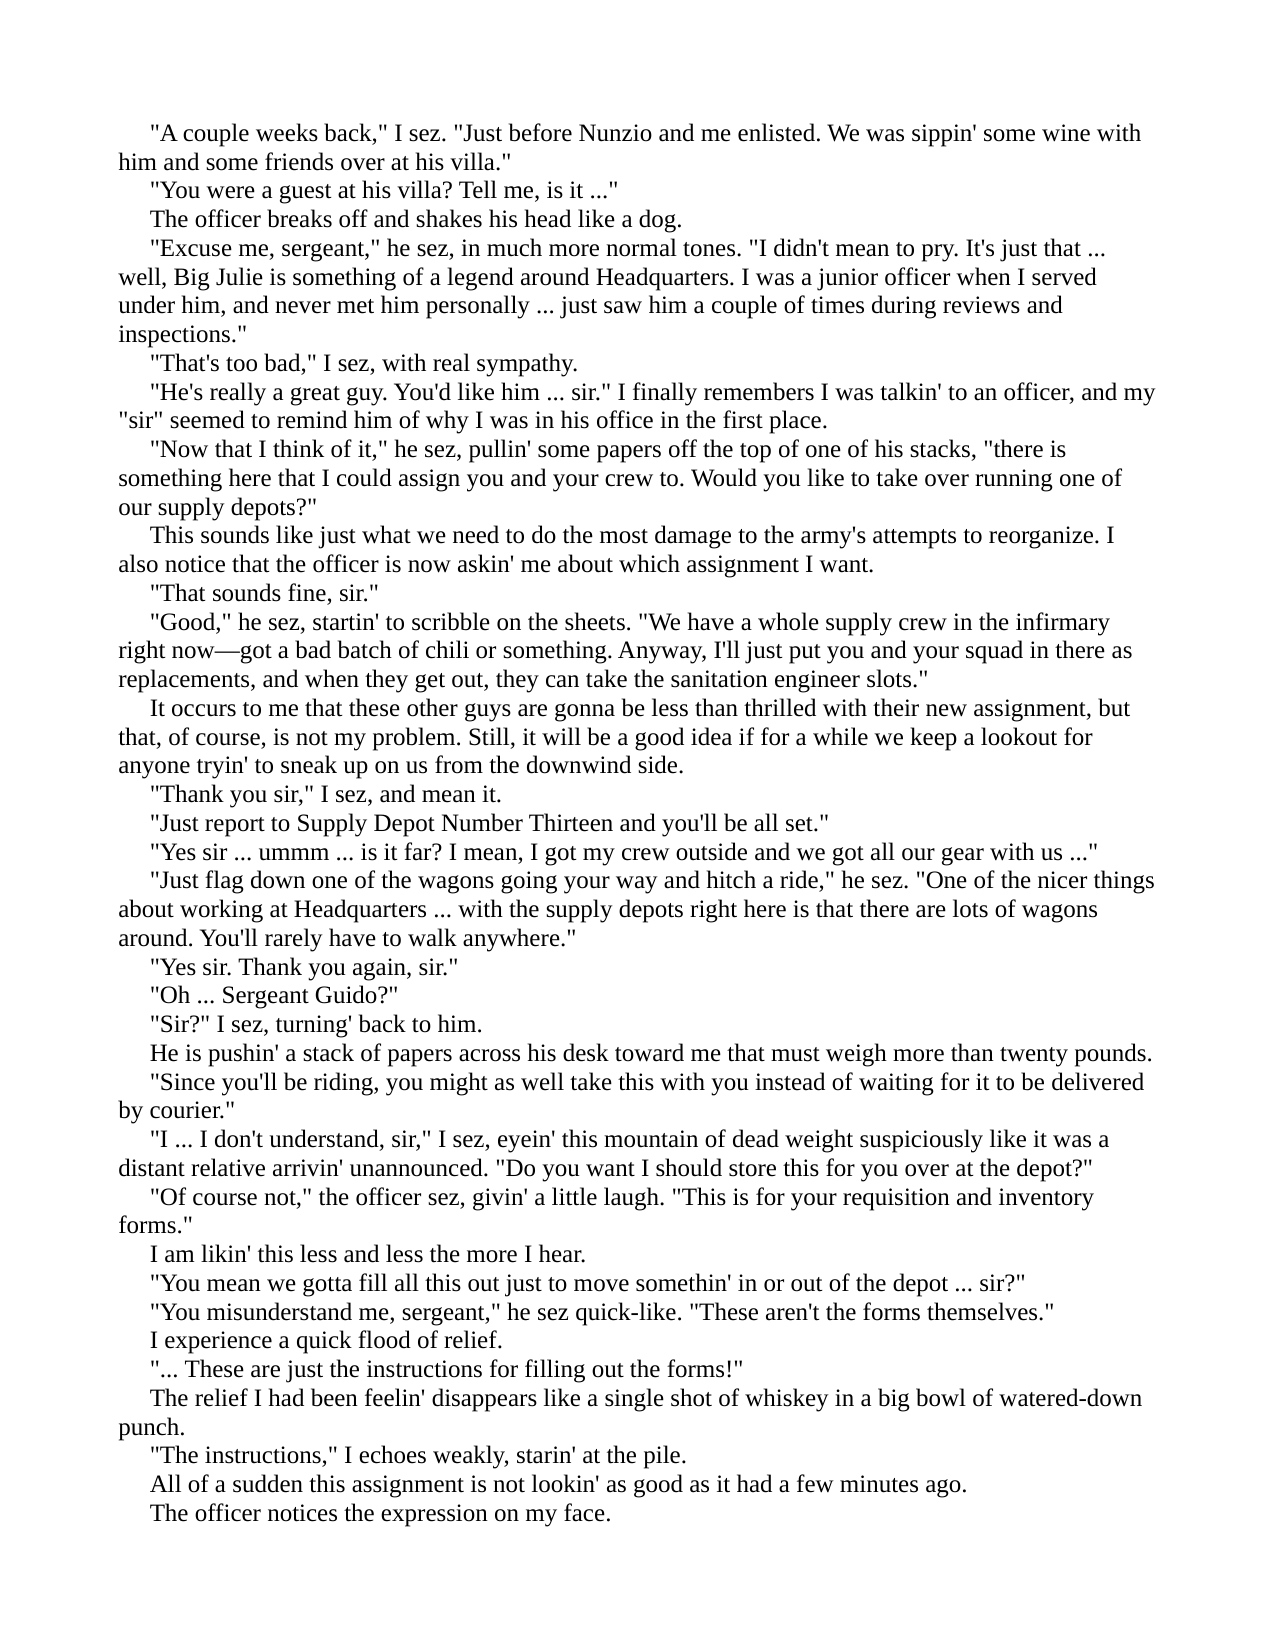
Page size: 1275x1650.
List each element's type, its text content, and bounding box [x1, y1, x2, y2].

text It occurs to me that these other guys are gonna be less than thrilled with their new assignment, but that, of course, is not my problem. Still, it will be a good idea if for a while we keep a lookout for anyone tryin' to sneak up on us from the downwind side. [118, 693, 1157, 779]
text This sounds like just what we need to do the most damage to the army's attempts to reorganize. I also notice that the officer is now askin' me about which assignment I want. [118, 521, 1157, 578]
text "You were a guest at his villa? Tell me, is it ..." [118, 176, 1157, 204]
text The relief I had been feelin' disappears like a single shot of whiskey in a big bowl of watered-down punch. [118, 1383, 1157, 1441]
text He is pushin' a stack of papers across his desk toward me that must weigh more than twenty pounds. [118, 1038, 1157, 1067]
text "The instructions," I echoes weakly, starin' at the pile. [118, 1441, 1157, 1469]
text "Sir?" I sez, turning' back to him. [118, 1009, 1157, 1038]
text "Thank you sir," I sez, and mean it. [118, 779, 1157, 808]
text All of a sudden this assignment is not lookin' as good as it had a few minutes ago. [118, 1469, 1157, 1498]
text "Now that I think of it," he sez, pullin' some papers off the top of one of his stacks, "there is something here that I could assign you and your crew to. Would you like to take over running one of our supply depots?" [118, 434, 1157, 521]
text "He's really a great guy. You'd like him ... sir." I finally remembers I was talkin' to an officer, and my "sir" seemed to remind him of why I was in his office in the first place. [118, 377, 1157, 434]
text I am likin' this less and less the more I hear. [118, 1239, 1157, 1268]
text The officer notices the expression on my face. [118, 1498, 1157, 1527]
text "That sounds fine, sir." [118, 578, 1157, 607]
text "Since you'll be riding, you might as well take this with you instead of waiting for it to be delivered by courier." [118, 1067, 1157, 1124]
text "You mean we gotta fill all this out just to move somethin' in or out of the depot ... sir?" [118, 1268, 1157, 1297]
text I experience a quick flood of relief. [118, 1326, 1157, 1354]
text The officer breaks off and shakes his head like a dog. [118, 204, 1157, 233]
text "... These are just the instructions for filling out the forms!" [118, 1354, 1157, 1383]
text "Of course not," the officer sez, givin' a little laugh. "This is for your requisition and inventory forms." [118, 1182, 1157, 1239]
text "Yes sir. Thank you again, sir." [118, 952, 1157, 981]
text "A couple weeks back," I sez. "Just before Nunzio and me enlisted. We was sippin' some wine with him and some friends over at his villa." [118, 118, 1157, 176]
text "Yes sir ... ummm ... is it far? I mean, I got my crew outside and we got all our gear with us ..." [118, 837, 1157, 866]
text "That's too bad," I sez, with real sympathy. [118, 348, 1157, 377]
text "Oh ... Sergeant Guido?" [118, 981, 1157, 1009]
text "Just flag down one of the wagons going your way and hitch a ride," he sez. "One of the nicer things about working at Headquarters ... with the supply depots right here is that there are lots of wagons around. You'll rarely have to walk anywhere." [118, 866, 1157, 952]
text "I ... I don't understand, sir," I sez, eyein' this mountain of dead weight suspiciously like it was a distant relative arrivin' unannounced. "Do you want I should store this for you over at the depot?" [118, 1124, 1157, 1182]
text "Excuse me, sergeant," he sez, in much more normal tones. "I didn't mean to pry. It's just that ... well, Big Julie is something of a legend around Headquarters. I was a junior officer when I served under him, and never met him personally ... just saw him a couple of times during reviews and inspections." [118, 233, 1157, 348]
text "Good," he sez, startin' to scribble on the sheets. "We have a whole supply crew in the infirmary right now—got a bad batch of chili or something. Anyway, I'll just put you and your squad in there as replacements, and when they get out, they can take the sanitation engineer slots." [118, 607, 1157, 693]
text "You misunderstand me, sergeant," he sez quick-like. "These aren't the forms themselves." [118, 1297, 1157, 1326]
text "Just report to Supply Depot Number Thirteen and you'll be all set." [118, 808, 1157, 837]
